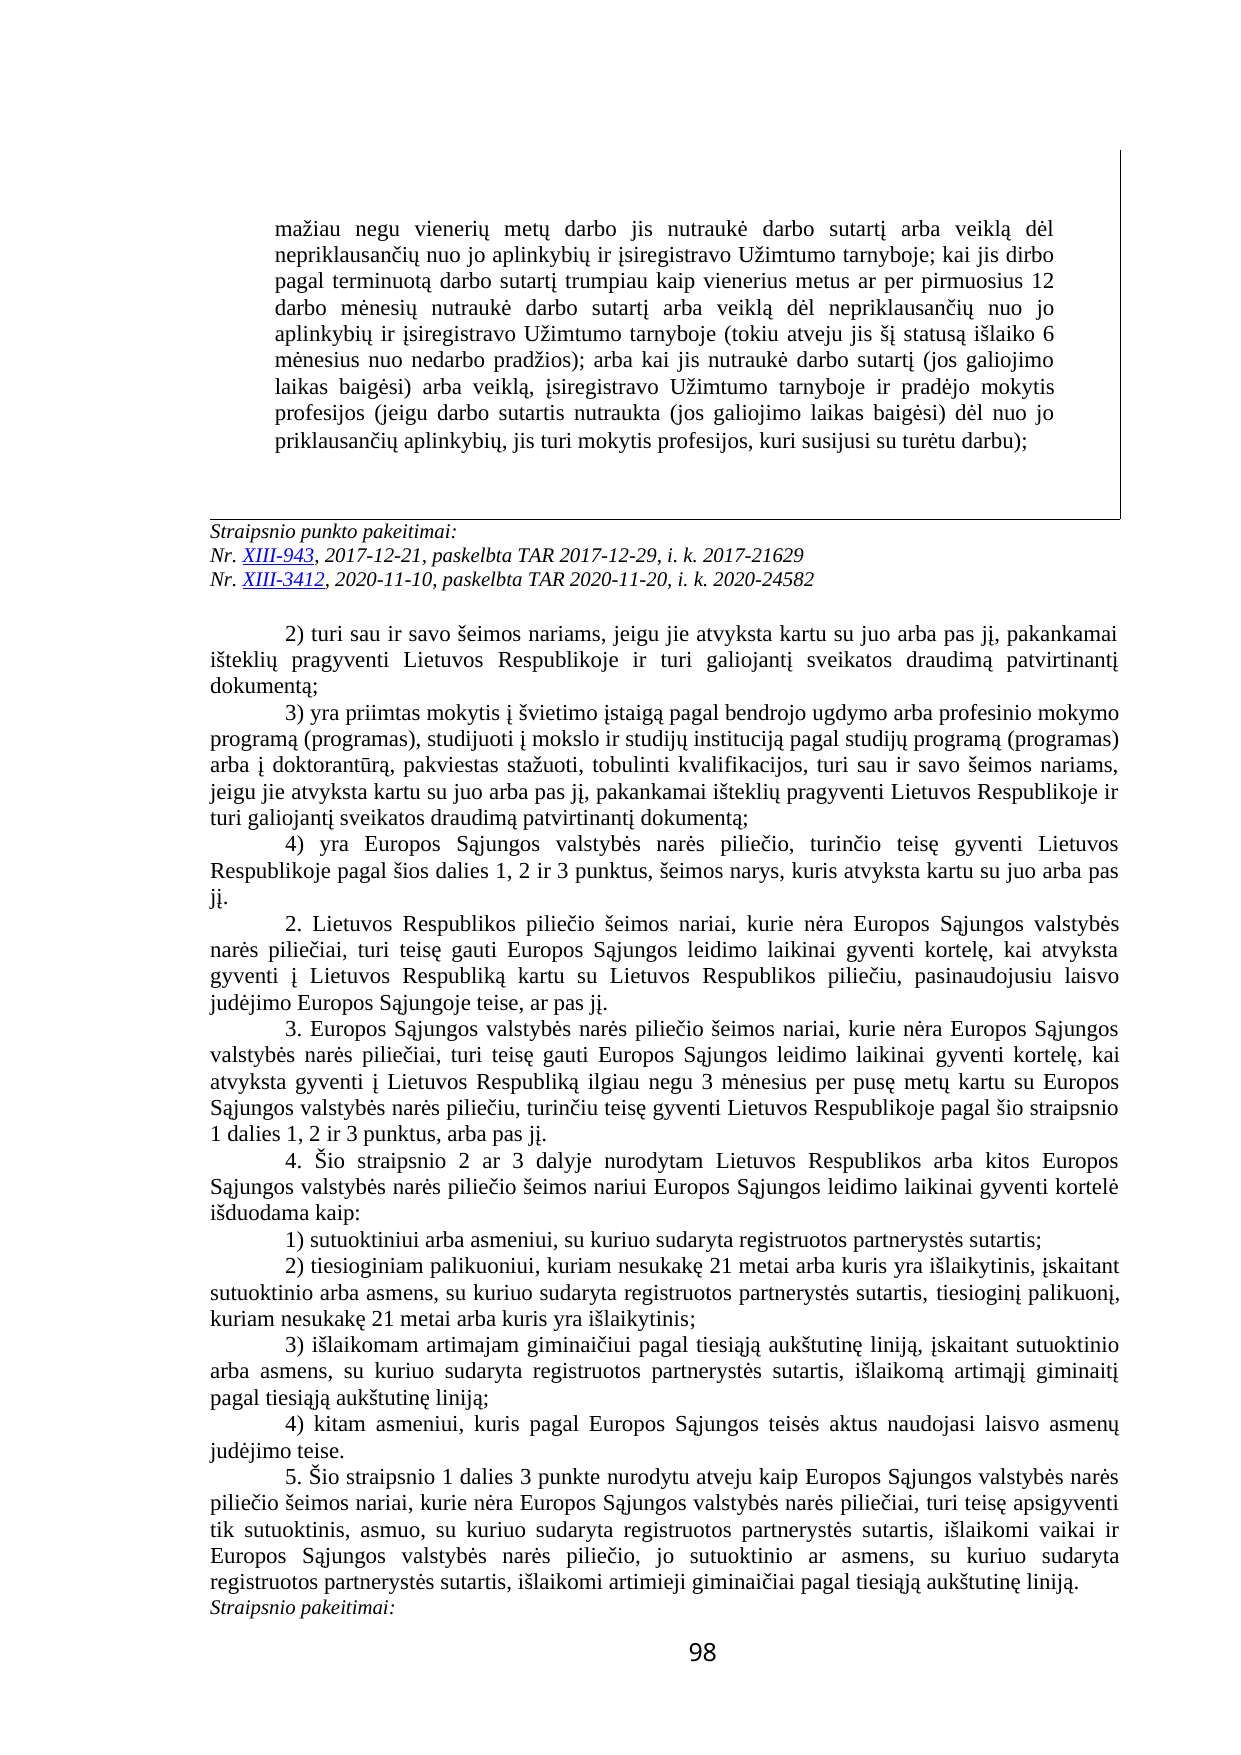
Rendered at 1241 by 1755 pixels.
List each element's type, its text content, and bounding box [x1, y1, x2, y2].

text mažiau negu vienerių metų darbo jis nutraukė darbo sutartį arba veiklą dėl nepriklausančių nuo jo aplinkybių ir įsiregistravo Užimtumo tarnyboje; kai jis dirbo pagal terminuotą darbo sutartį trumpiau kaip vienerius metus ar per pirmuosius 12 darbo mėnesių nutraukė darbo sutartį arba veiklą dėl nepriklausančių nuo jo aplinkybių ir įsiregistravo Užimtumo tarnyboje (tokiu atveju jis šį statusą išlaiko 6 mėnesius nuo nedarbo pradžios); arba kai jis nutraukė darbo sutartį (jos galiojimo laikas baigėsi) arba veiklą, įsiregistravo Užimtumo tarnyboje ir pradėjo mokytis profesijos (jeigu darbo sutartis nutraukta (jos galiojimo laikas baigėsi) dėl nuo jo priklausančių aplinkybių, jis turi mokytis profesijos, kuri susijusi su turėtu darbu); [210, 150, 1120, 519]
text 4) kitam asmeniui, kuris pagal Europos Sąjungos teisės aktus naudojasi laisvo asmenų judėjimo teise. [210, 1410, 1120, 1463]
text 4) yra Europos Sąjungos valstybės narės piliečio, turinčio teisę gyventi Lietuvos Respublikoje pagal šios dalies 1, 2 ir 3 punktus, šeimos narys, kuris atvyksta kartu su juo arba pas jį. [210, 831, 1120, 909]
text 1) sutuoktiniui arba asmeniui, su kuriuo sudaryta registruotos partnerystės sutartis; [210, 1226, 1120, 1252]
text 3) yra priimtas mokytis į švietimo įstaigą pagal bendrojo ugdymo arba profesinio mokymo programą (programas), studijuoti į mokslo ir studijų instituciją pagal studijų programą (programas) arba į doktorantūrą, pakviestas stažuoti, tobulinti kvalifikacijos, turi sau ir savo šeimos nariams, jeigu jie atvyksta kartu su juo arba pas jį, pakankamai išteklių pragyventi Lietuvos Respublikoje ir turi galiojantį sveikatos draudimą patvirtinantį dokumentą; [210, 699, 1120, 831]
text 2. Lietuvos Respublikos piliečio šeimos nariai, kurie nėra Europos Sąjungos valstybės narės piliečiai, turi teisę gauti Europos Sąjungos leidimo laikinai gyventi kortelę, kai atvyksta gyventi į Lietuvos Respubliką kartu su Lietuvos Respublikos piliečiu, pasinaudojusiu laisvo judėjimo Europos Sąjungoje teise, ar pas jį. [210, 909, 1120, 1015]
text Straipsnio pakeitimai: [210, 1595, 1120, 1619]
text 5. Šio straipsnio 1 dalies 3 punkte nurodytu atveju kaip Europos Sąjungos valstybės narės piliečio šeimos nariai, kurie nėra Europos Sąjungos valstybės narės piliečiai, turi teisę apsigyventi tik sutuoktinis, asmuo, su kuriuo sudaryta registruotos partnerystės sutartis, išlaikomi vaikai ir Europos Sąjungos valstybės narės piliečio, jo sutuoktinio ar asmens, su kuriuo sudaryta registruotos partnerystės sutartis, išlaikomi artimieji giminaičiai pagal tiesiąją aukštutinę liniją. [210, 1463, 1120, 1595]
text Straipsnio punkto pakeitimai: [210, 519, 1120, 543]
text Nr. XIII-3412, 2020-11-10, paskelbta TAR 2020-11-20, i. k. 2020-24582 [210, 567, 1120, 591]
text 4. Šio straipsnio 2 ar 3 dalyje nurodytam Lietuvos Respublikos arba kitos Europos Sąjungos valstybės narės piliečio šeimos nariui Europos Sąjungos leidimo laikinai gyventi kortelė išduodama kaip: [210, 1147, 1120, 1226]
text 2) tiesioginiam palikuoniui, kuriam nesukakę 21 metai arba kuris yra išlaikytinis, įskaitant sutuoktinio arba asmens, su kuriuo sudaryta registruotos partnerystės sutartis, tiesioginį palikuonį, kuriam nesukakę 21 metai arba kuris yra išlaikytinis; [210, 1252, 1120, 1331]
text 2) turi sau ir savo šeimos nariams, jeigu jie atvyksta kartu su juo arba pas jį, pakankamai išteklių pragyventi Lietuvos Respublikoje ir turi galiojantį sveikatos draudimą patvirtinantį dokumentą; [210, 620, 1120, 699]
text 3. Europos Sąjungos valstybės narės piliečio šeimos nariai, kurie nėra Europos Sąjungos valstybės narės piliečiai, turi teisę gauti Europos Sąjungos leidimo laikinai gyventi kortelę, kai atvyksta gyventi į Lietuvos Respubliką ilgiau negu 3 mėnesius per pusę metų kartu su Europos Sąjungos valstybės narės piliečiu, turinčiu teisę gyventi Lietuvos Respublikoje pagal šio straipsnio 1 dalies 1, 2 ir 3 punktus, arba pas jį. [210, 1015, 1120, 1147]
text 3) išlaikomam artimajam giminaičiui pagal tiesiąją aukštutinę liniją, įskaitant sutuoktinio arba asmens, su kuriuo sudaryta registruotos partnerystės sutartis, išlaikomą artimąjį giminaitį pagal tiesiąją aukštutinę liniją; [210, 1331, 1120, 1410]
text Nr. XIII-943, 2017-12-21, paskelbta TAR 2017-12-29, i. k. 2017-21629 [210, 543, 1120, 567]
